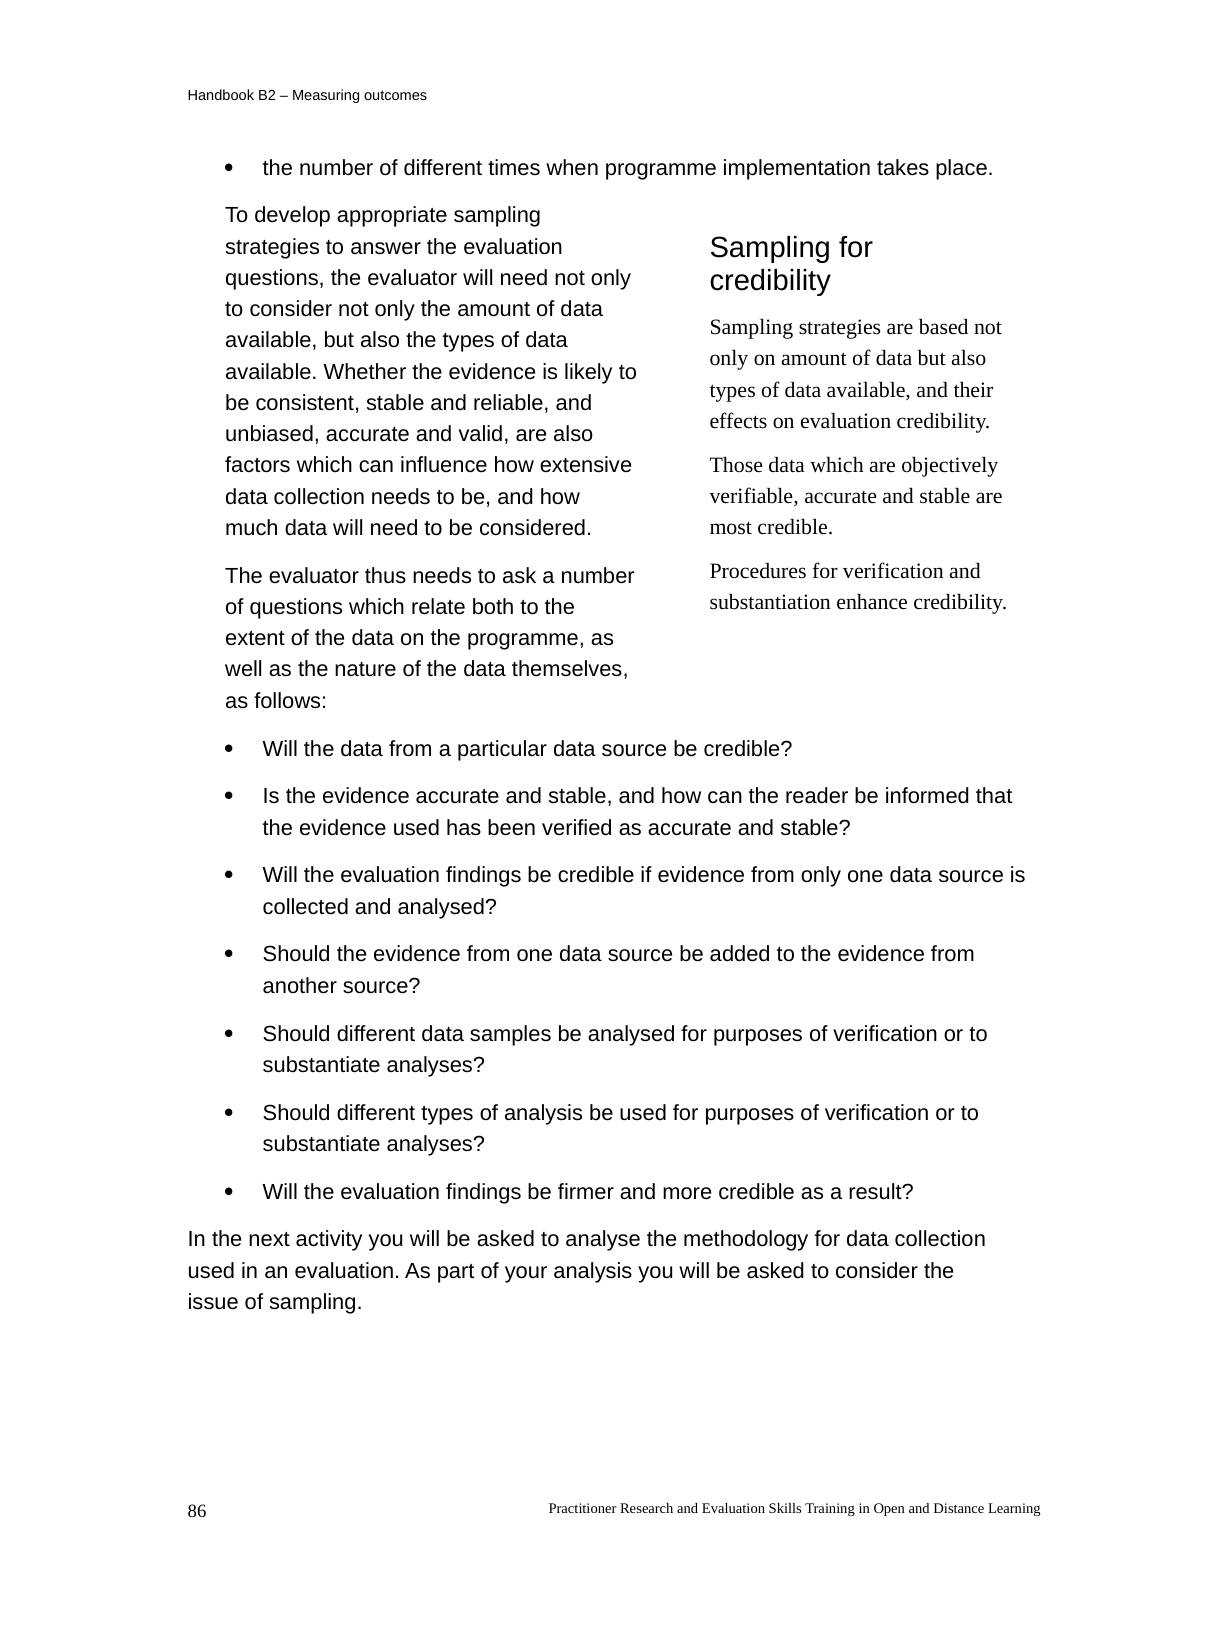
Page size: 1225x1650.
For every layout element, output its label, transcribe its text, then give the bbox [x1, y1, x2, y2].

text Sampling for credibility [709, 230, 982, 297]
text Those data which are objectively verifiable, accurate and stable are most credible. [709, 447, 1012, 541]
list Should different types of analysis be used for purposes of verification or to substantiate analyses? [225, 1095, 1037, 1157]
text In the next activity you will be asked to analyse the methodology for data collection used in an evaluation. As part of your analysis you will be asked to consider the issue of sampling. [187, 1222, 1007, 1316]
text Sampling strategies are based not only on amount of data but also types of data available, and their effects on evaluation credibility. [709, 309, 1012, 434]
list Will the data from a particular data source be credible? [225, 731, 1037, 762]
text [693, 214, 1029, 645]
list the number of different times when programme implementation takes place. [225, 150, 1037, 181]
list Will the evaluation findings be firmer and more credible as a result? [225, 1174, 1037, 1205]
list Should different data samples be analysed for purposes of verification or to substantiate analyses? [225, 1016, 1037, 1078]
text To develop appropriate sampling strategies to answer the evaluation questions, the evaluator will need not only to consider not only the amount of data available, but also the types of data available. Whether the evidence is likely to be consistent, stable and reliable, and unbiased, accurate and valid, are also factors which can influence how extensive data collection needs to be, and how much data will need to be considered. [225, 198, 637, 542]
list Should the evidence from one data source be added to the evidence from another source? [225, 937, 1037, 999]
text The evaluator thus needs to ask a number of questions which relate both to the extent of the data on the programme, as well as the nature of the data themselves, as follows: [225, 558, 637, 714]
text Procedures for verification and substantiation enhance credibility. [709, 553, 1012, 616]
list Is the evidence accurate and stable, and how can the reader be informed that the evidence used has been verified as accurate and stable? [225, 779, 1037, 841]
list Will the evaluation findings be credible if evidence from only one data source is collected and analysed? [225, 858, 1037, 920]
